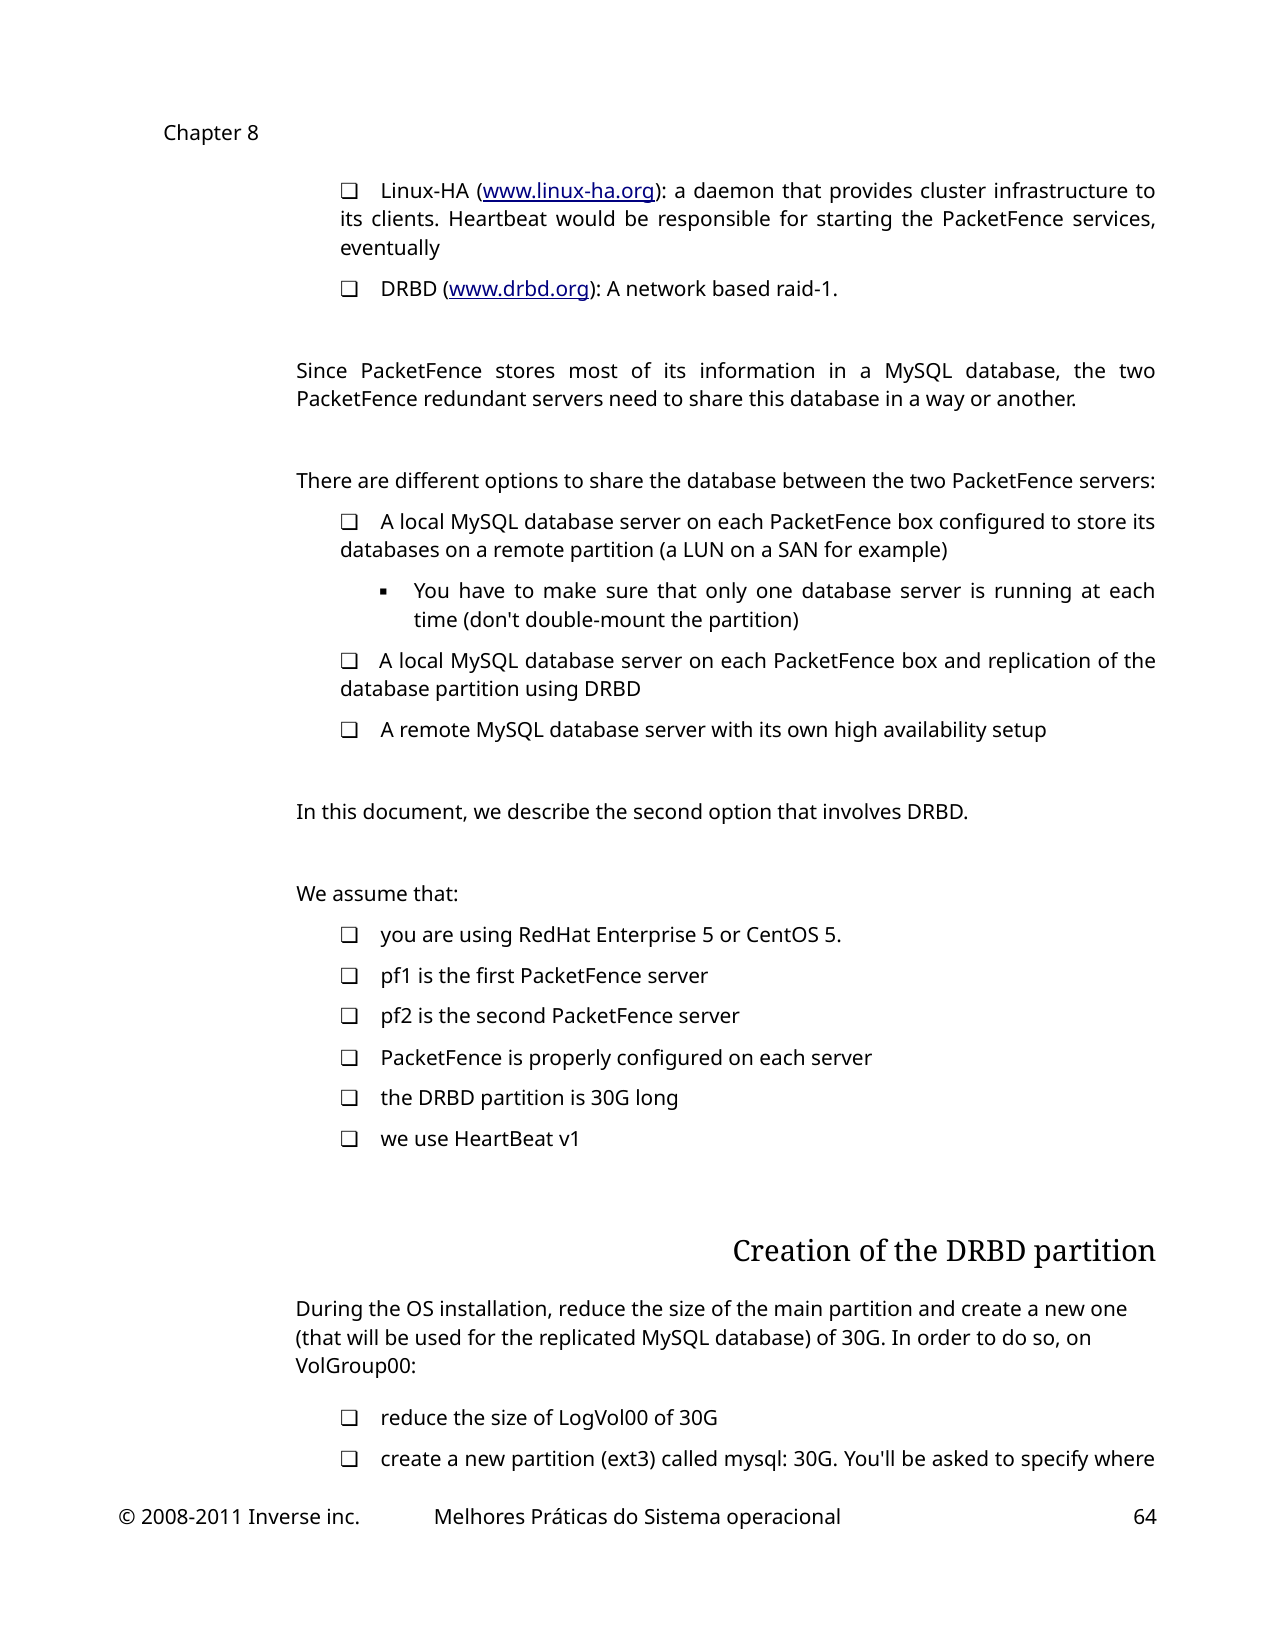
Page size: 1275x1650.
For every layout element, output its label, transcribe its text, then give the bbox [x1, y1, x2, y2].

text ❏ DRBD (www.drbd.org): A network based raid-1. [340, 274, 1157, 302]
list ❏ PacketFence is properly configured on each server [340, 1043, 1157, 1071]
list You have to make sure that only one database server is running at each time (don't double-mount the partition) [376, 576, 1157, 633]
text There are different options to share the database between the two PacketFence servers: [296, 466, 1157, 494]
text ❏ Linux-HA (www.linux-ha.org): a daemon that provides cluster infrastructure to its clients. Heartbeat would be responsible for starting the PacketFence services, eventually [340, 176, 1157, 261]
list ❏ the DRBD partition is 30G long [340, 1083, 1157, 1112]
list ❏ you are using RedHat Enterprise 5 or CentOS 5. [340, 920, 1157, 948]
subtitle Creation of the DRBD partition [295, 1230, 1157, 1269]
list ❏ pf2 is the second PacketFence server [340, 1002, 1157, 1030]
list ❏ we use HeartBeat v1 [340, 1124, 1157, 1153]
list In this document, we describe the second option that involves DRBD. [296, 797, 1157, 825]
list ❏ A local MySQL database server on each PacketFence box and replication of the database partition using DRBD [340, 646, 1157, 703]
text ❏ A local MySQL database server on each PacketFence box configured to store its databases on a remote partition (a LUN on a SAN for example) [340, 507, 1157, 564]
list ❏ reduce the size of LogVol00 of 30G [340, 1403, 1157, 1432]
list ❏ create a new partition (ext3) called mysql: 30G. You'll be asked to specify where [340, 1444, 1157, 1473]
text Since PacketFence stores most of its information in a MySQL database, the two PacketFence redundant servers need to share this database in a way or another. [296, 356, 1157, 413]
list We assume that: [296, 879, 1157, 907]
text During the OS installation, reduce the size of the main partition and create a new one (that will be used for the replicated MySQL database) of 30G. In order to do so, on VolGroup00: [295, 1294, 1157, 1380]
list ❏ A remote MySQL database server with its own high availability setup [340, 715, 1157, 743]
list ❏ pf1 is the first PacketFence server [340, 961, 1157, 989]
